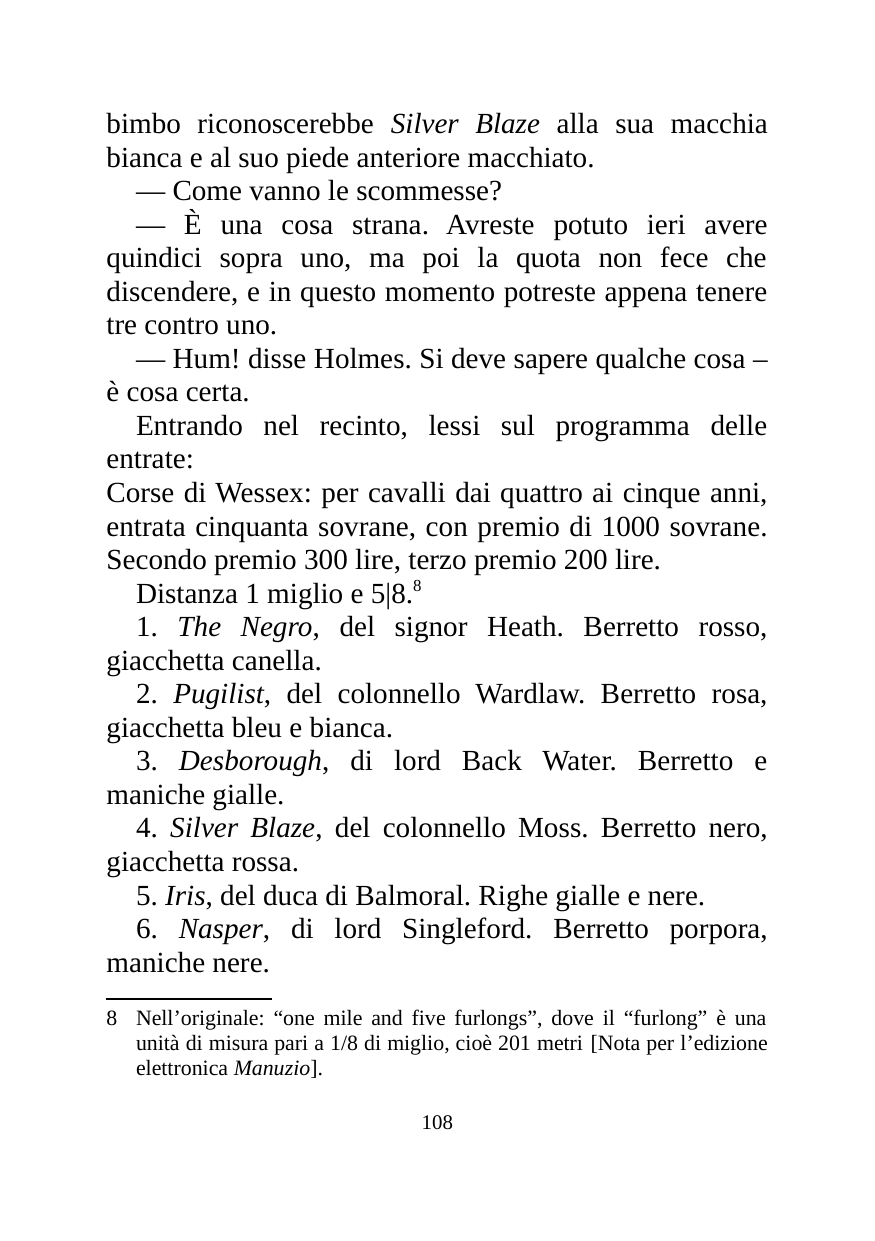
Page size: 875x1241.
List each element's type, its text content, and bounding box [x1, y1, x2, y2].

text Corse di Wessex: per cavalli dai quattro ai cinque anni, entrata cinquanta sovrane, con premio di 1000 sovrane. Secondo premio 300 lire, terzo premio 200 lire. [106, 475, 768, 576]
text — È una cosa strana. Avreste potuto ieri avere quindici sopra uno, ma poi la quota non fece che discendere, e in questo momento potreste appena tenere tre contro uno. [106, 207, 768, 341]
text Entrando nel recinto, lessi sul programma delle entrate: [106, 408, 768, 475]
text Nell’originale: “one mile and five furlongs”, dove il “furlong” è una unità di misura pari a 1/8 di miglio, cioè 201 metri [Nota per l’edizione elettronica Manuzio]. [106, 1005, 768, 1080]
text — Hum! disse Holmes. Si deve sapere qualche cosa – è cosa certa. [106, 341, 768, 408]
text bimbo riconoscerebbe Silver Blaze alla sua macchia bianca e al suo piede anteriore macchiato. [106, 106, 768, 173]
text 3. Desborough, di lord Back Water. Berretto e maniche gialle. [106, 743, 768, 811]
text 4. Silver Blaze, del colonnello Moss. Berretto nero, giacchetta rossa. [106, 811, 768, 878]
text — Come vanno le scommesse? [106, 173, 768, 207]
text 2. Pugilist, del colonnello Wardlaw. Berretto rosa, giacchetta bleu e bianca. [106, 676, 768, 743]
text 6. Nasper, di lord Singleford. Berretto porpora, maniche nere. [106, 911, 768, 978]
text 5. Iris, del duca di Balmoral. Righe gialle e nere. [106, 878, 768, 911]
text Distanza 1 miglio e 5|8. [106, 576, 768, 609]
text 1. The Negro, del signor Heath. Berretto rosso, giacchetta canella. [106, 609, 768, 676]
